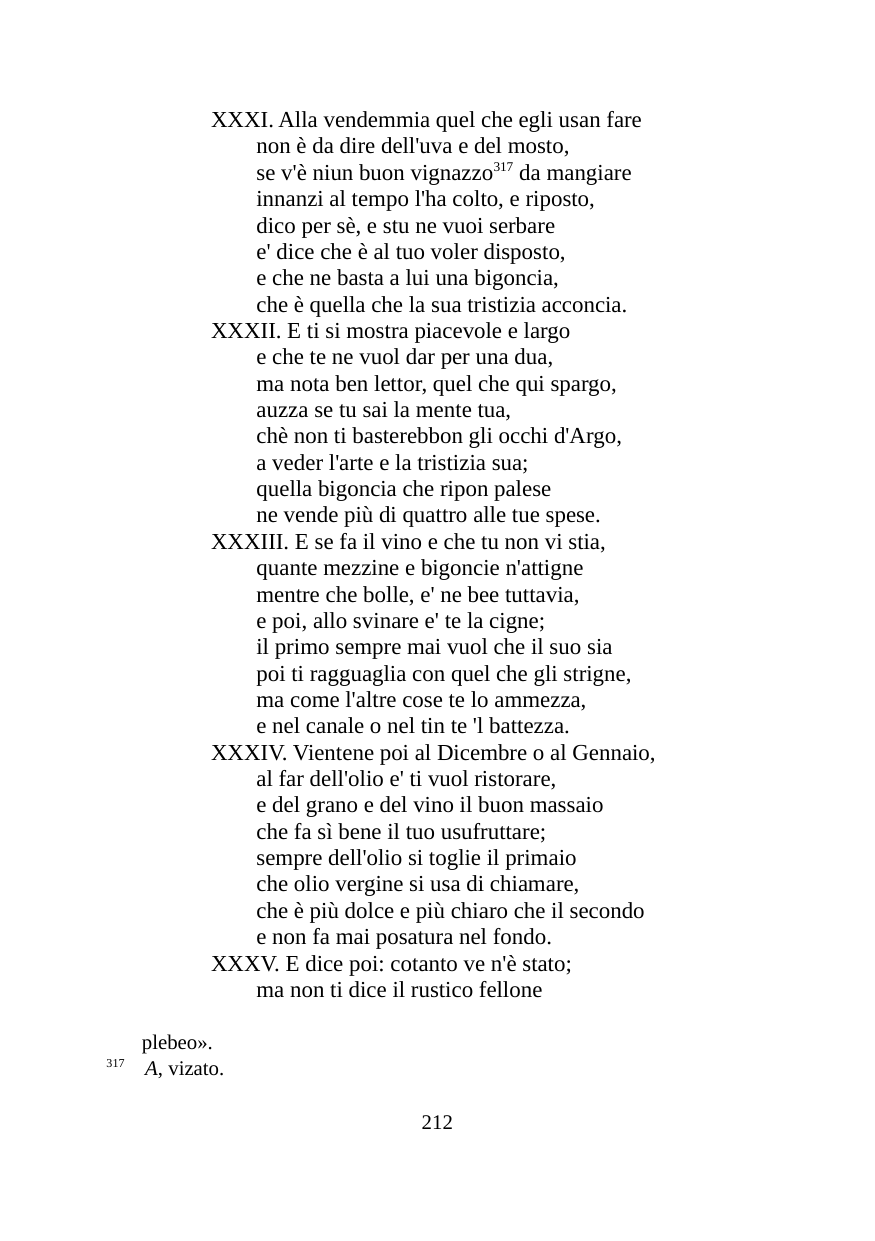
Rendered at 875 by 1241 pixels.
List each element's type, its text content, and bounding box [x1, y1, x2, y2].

text ma come l'altre cose te lo ammezza, [256, 686, 768, 712]
text ma non ti dice il rustico fellone [256, 976, 768, 1002]
text plebeo». [106, 1030, 768, 1054]
text se v'è niun buon vignazzo da mangiare [256, 159, 768, 185]
text XXXII. E ti si mostra piacevole e largo [181, 317, 768, 343]
text ne vende più di quattro alle tue spese. [256, 502, 768, 528]
text dico per sè, e stu ne vuoi serbare [256, 212, 768, 238]
text XXXIV. Vientene poi al Dicembre o al Gennaio, [181, 739, 768, 765]
text sempre dell'olio si toglie il primaio [256, 844, 768, 871]
text XXXIII. E se fa il vino e che tu non vi stia, [181, 528, 768, 554]
text che è quella che la sua tristizia acconcia. [256, 291, 768, 317]
text XXXV. E dice poi: cotanto ve n'è stato; [181, 949, 768, 976]
text non è da dire dell'uva e del mosto, [256, 133, 768, 159]
text che fa sì bene il tuo usufruttare; [256, 818, 768, 844]
text mentre che bolle, e' ne bee tuttavia, [256, 581, 768, 607]
text e' dice che è al tuo voler disposto, [256, 238, 768, 264]
text al far dell'olio e' ti vuol ristorare, [256, 765, 768, 791]
text auzza se tu sai la mente tua, [256, 396, 768, 422]
text ma nota ben lettor, quel che qui spargo, [256, 370, 768, 396]
text che è più dolce e più chiaro che il secondo [256, 897, 768, 923]
text A, vizato. [106, 1054, 768, 1080]
text e del grano e del vino il buon massaio [256, 791, 768, 818]
text e nel canale o nel tin te 'l battezza. [256, 712, 768, 739]
text e che ne basta a lui una bigoncia, [256, 264, 768, 291]
text e che te ne vuol dar per una dua, [256, 343, 768, 370]
text XXXI. Alla vendemmia quel che egli usan fare [181, 106, 768, 133]
text a veder l'arte e la tristizia sua; [256, 449, 768, 475]
text e non fa mai posatura nel fondo. [256, 923, 768, 949]
text il primo sempre mai vuol che il suo sia [256, 633, 768, 660]
text e poi, allo svinare e' te la cigne; [256, 607, 768, 633]
text che olio vergine si usa di chiamare, [256, 871, 768, 897]
text quella bigoncia che ripon palese [256, 475, 768, 502]
text innanzi al tempo l'ha colto, e riposto, [256, 185, 768, 212]
text chè non ti basterebbon gli occhi d'Argo, [256, 422, 768, 449]
text poi ti ragguaglia con quel che gli strigne, [256, 660, 768, 686]
text quante mezzine e bigoncie n'attigne [256, 554, 768, 581]
